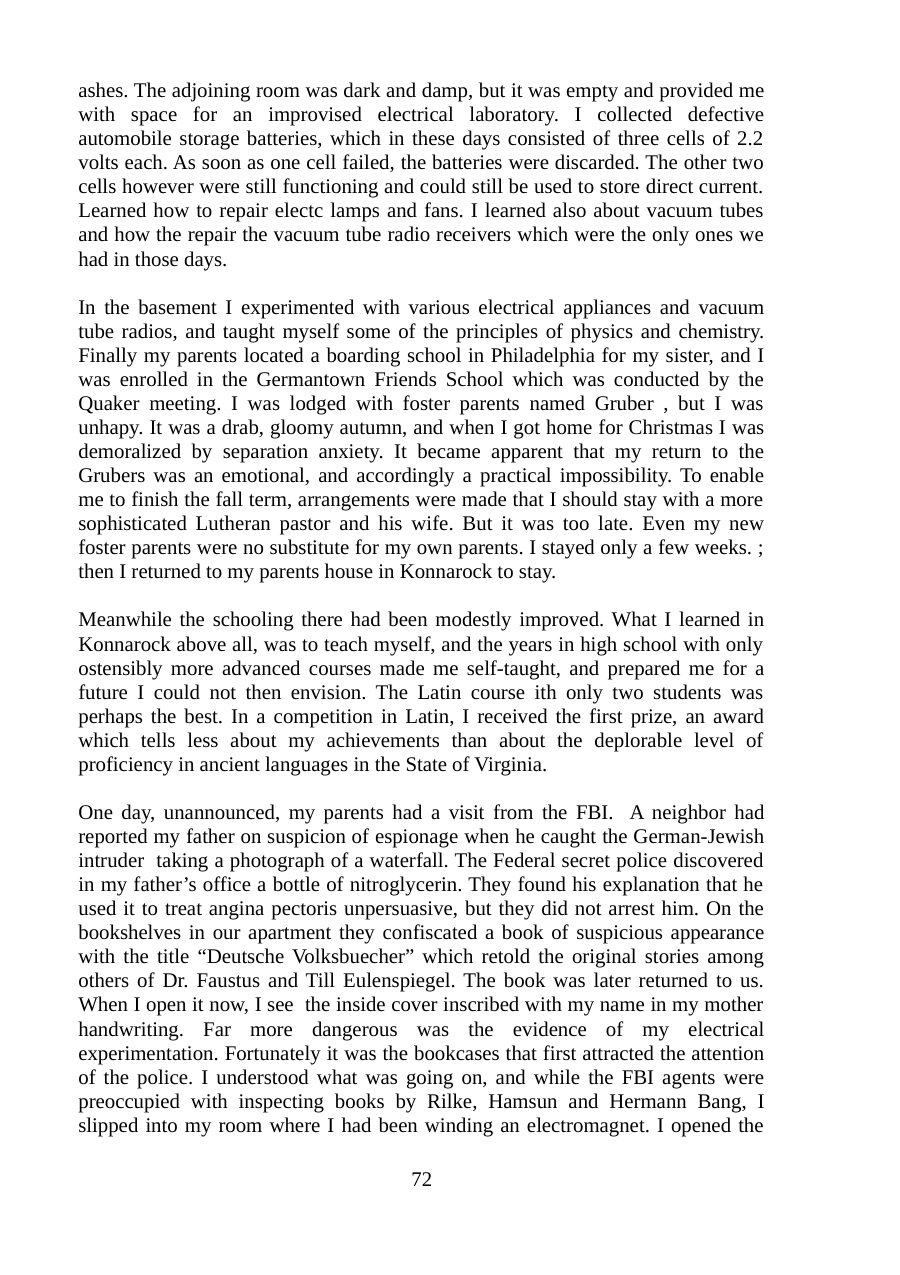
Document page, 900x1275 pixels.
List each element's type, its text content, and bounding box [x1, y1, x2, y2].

text One day, unannounced, my parents had a visit from the FBI. A neighbor had reported my father on suspicion of espionage when he caught the German-Jewish intruder taking a photograph of a waterfall. The Federal secret police discovered in my father’s office a bottle of nitroglycerin. They found his explanation that he used it to treat angina pectoris unpersuasive, but they did not arrest him. On the bookshelves in our apartment they confiscated a book of suspicious appearance with the title “Deutsche Volksbuecher” which retold the original stories among others of Dr. Faustus and Till Eulenspiegel. The book was later returned to us. When I open it now, I see the inside cover inscribed with my name in my mother handwriting. Far more dangerous was the evidence of my electrical experimentation. Fortunately it was the bookcases that first attracted the attention of the police. I understood what was going on, and while the FBI agents were preoccupied with inspecting books by Rilke, Hamsun and Hermann Bang, I slipped into my room where I had been winding an electromagnet. I opened the [78, 800, 765, 1137]
text Meanwhile the schooling there had been modestly improved. What I learned in Konnarock above all, was to teach myself, and the years in high school with only ostensibly more advanced courses made me self-taught, and prepared me for a future I could not then envision. The Latin course ith only two students was perhaps the best. In a competition in Latin, I received the first prize, an award which tells less about my achievements than about the deplorable level of proficiency in ancient languages in the State of Virginia. [78, 607, 765, 776]
text In the basement I experimented with various electrical appliances and vacuum tube radios, and taught myself some of the principles of physics and chemistry. Finally my parents located a boarding school in Philadelphia for my sister, and I was enrolled in the Germantown Friends School which was conducted by the Quaker meeting. I was lodged with foster parents named Gruber , but I was unhapy. It was a drab, gloomy autumn, and when I got home for Christmas I was demoralized by separation anxiety. It became apparent that my return to the Grubers was an emotional, and accordingly a practical impossibility. To enable me to finish the fall term, arrangements were made that I should stay with a more sophisticated Lutheran pastor and his wife. But it was too late. Even my new foster parents were no substitute for my own parents. I stayed only a few weeks. ; then I returned to my parents house in Konnarock to stay. [78, 294, 765, 583]
text ashes. The adjoining room was dark and damp, but it was empty and provided me with space for an improvised electrical laboratory. I collected defective automobile storage batteries, which in these days consisted of three cells of 2.2 volts each. As soon as one cell failed, the batteries were discarded. The other two cells however were still functioning and could still be used to store direct current. Learned how to repair electc lamps and fans. I learned also about vacuum tubes and how the repair the vacuum tube radio receivers which were the only ones we had in those days. [78, 78, 765, 271]
